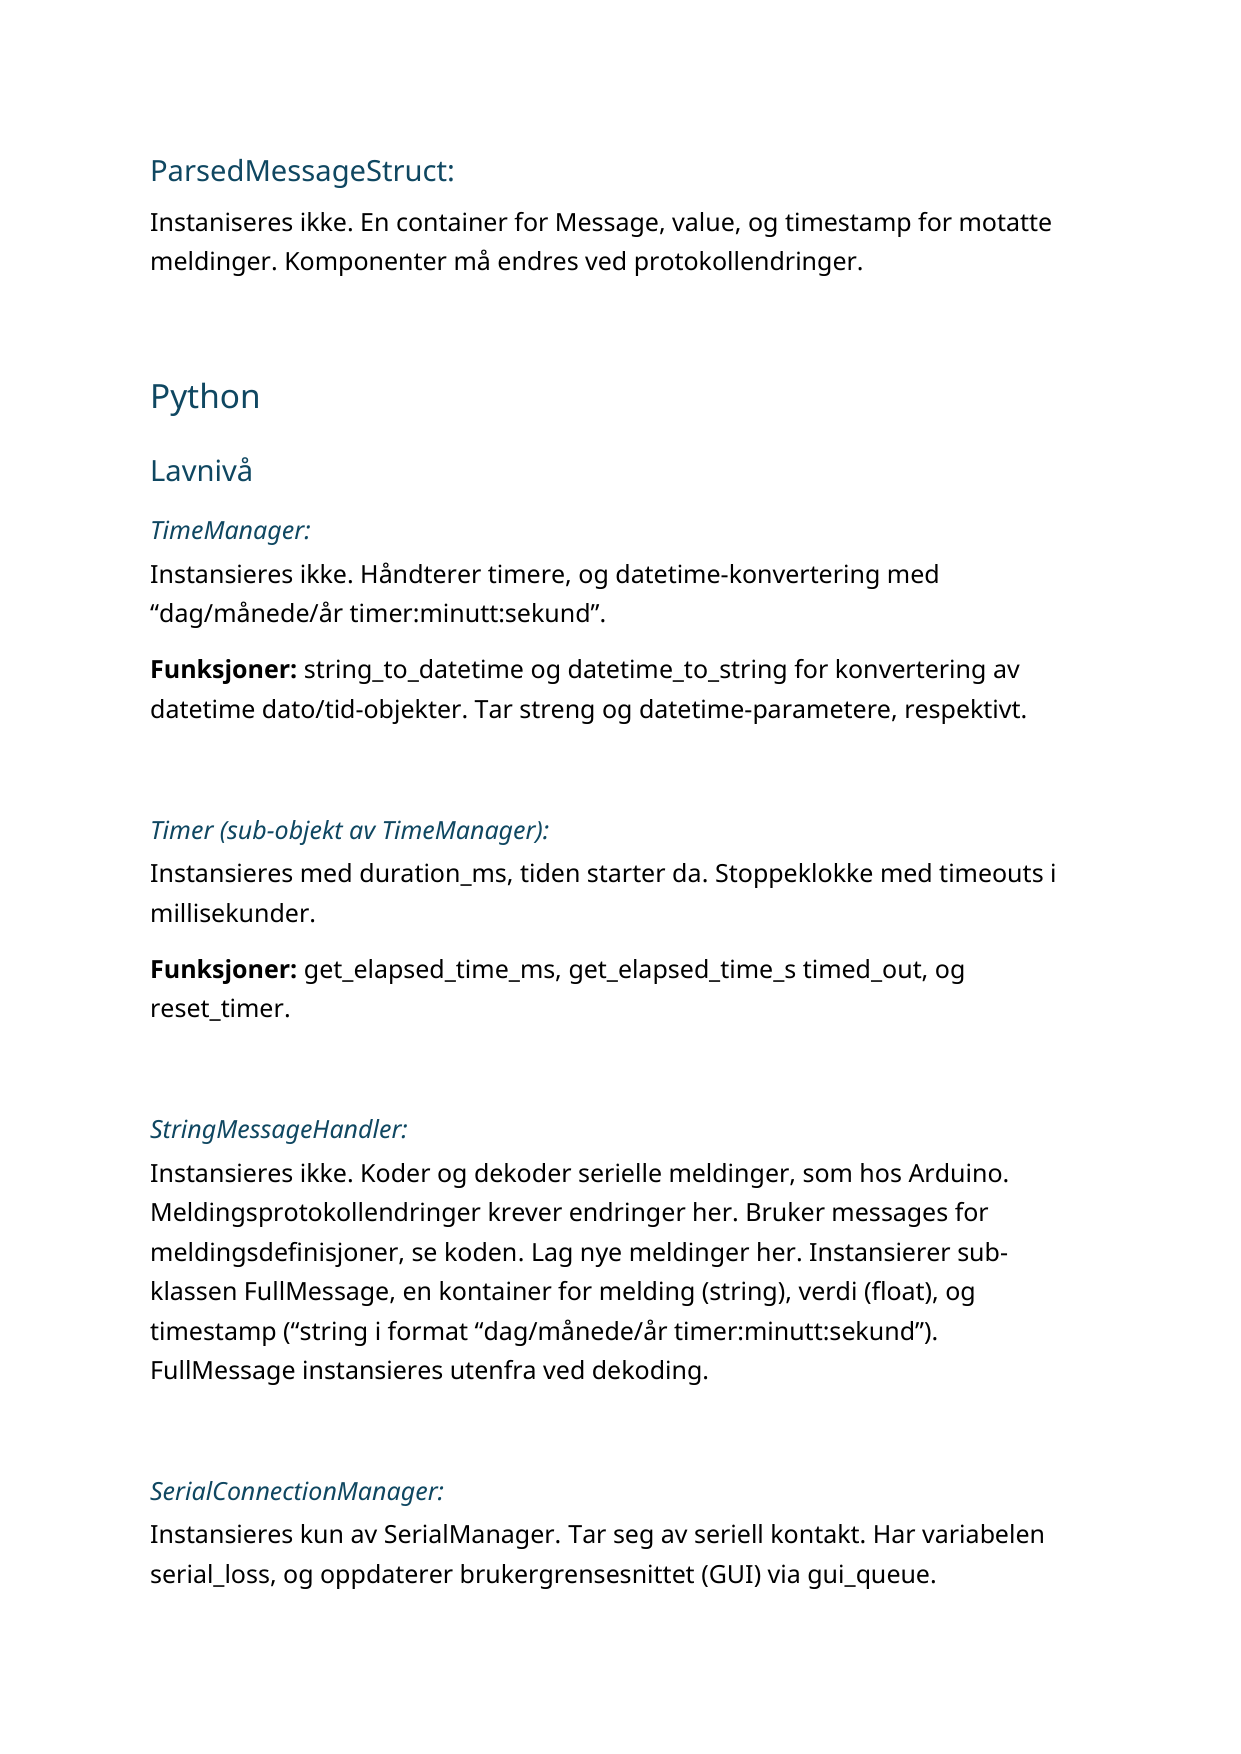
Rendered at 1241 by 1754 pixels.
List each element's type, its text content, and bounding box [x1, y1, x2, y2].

subtitle StringMessageHandler: [150, 1112, 1090, 1146]
text Funksjoner: string_to_datetime og datetime_to_string for konvertering av datetime dato/tid-objekter. Tar streng og datetime-parametere, respektivt. [150, 652, 1090, 726]
text Instansieres ikke. Håndterer timere, og datetime-konvertering med “dag/månede/år timer:minutt:sekund”. [150, 557, 1090, 630]
subtitle Python [150, 373, 1090, 418]
subtitle TimeManager: [150, 513, 1090, 547]
text Instansieres med duration_ms, tiden starter da. Stoppeklokke med timeouts i millisekunder. [150, 856, 1090, 929]
subtitle Timer (sub-objekt av TimeManager): [150, 812, 1090, 846]
subtitle SerialConnectionManager: [150, 1473, 1090, 1507]
text Instaniseres ikke. En container for Message, value, og timestamp for motatte meldinger. Komponenter må endres ved protokollendringer. [150, 204, 1090, 278]
subtitle ParsedMessageStruct: [150, 150, 1090, 190]
text Funksjoner: get_elapsed_time_ms, get_elapsed_time_s timed_out, og reset_timer. [150, 952, 1090, 1025]
subtitle Lavnivå [150, 450, 1090, 490]
text Instansieres kun av SerialManager. Tar seg av seriell kontakt. Har variabelen serial_loss, og oppdaterer brukergrensesnittet (GUI) via gui_queue. [150, 1517, 1090, 1591]
text Instansieres ikke. Koder og dekoder serielle meldinger, som hos Arduino. Meldingsprotokollendringer krever endringer her. Bruker messages for meldingsdefinisjoner, se koden. Lag nye meldinger her. Instansierer sub-klassen FullMessage, en kontainer for melding (string), verdi (float), og timestamp (“string i format “dag/månede/år timer:minutt:sekund”). FullMessage instansieres utenfra ved dekoding. [150, 1155, 1090, 1387]
